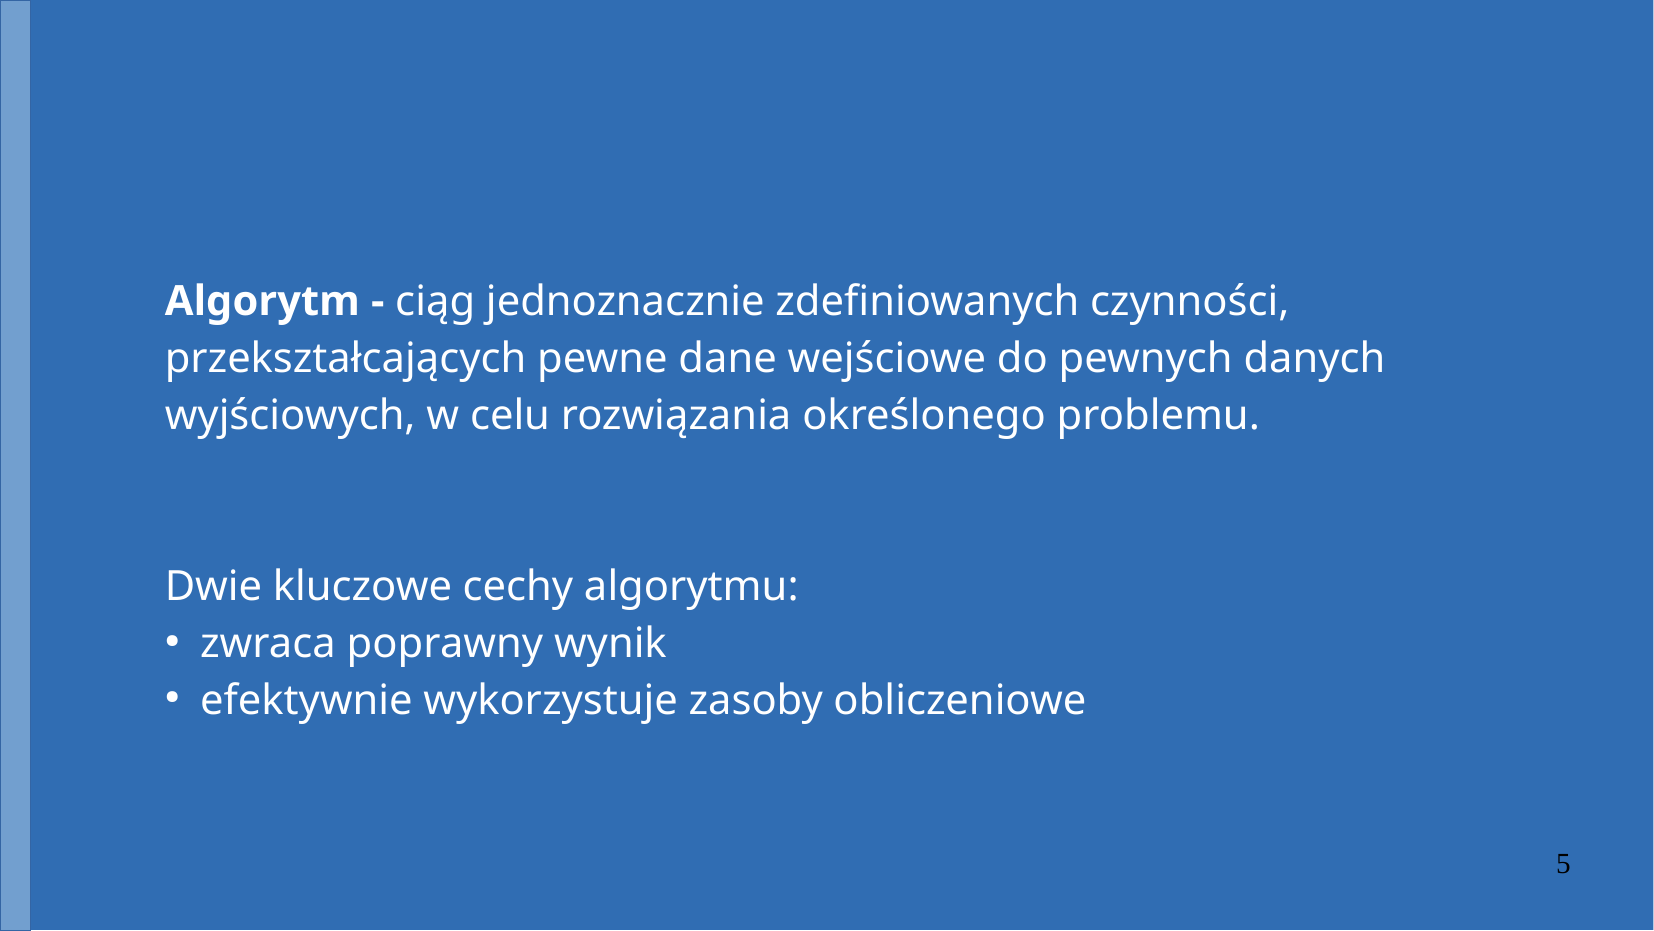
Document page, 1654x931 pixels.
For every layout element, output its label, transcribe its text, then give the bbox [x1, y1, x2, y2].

text_box [0, 0, 31, 931]
text_box Algorytm - ciąg jednoznacznie zdefiniowanych czynności, przekształcających pewne dane wejściowe do pewnych danych wyjściowych, w celu rozwiązania określonego problemu. Dwie kluczowe cechy algorytmu: zwraca poprawny wynik efektywnie wykorzystuje zasoby obliczeniowe [150, 263, 1629, 667]
